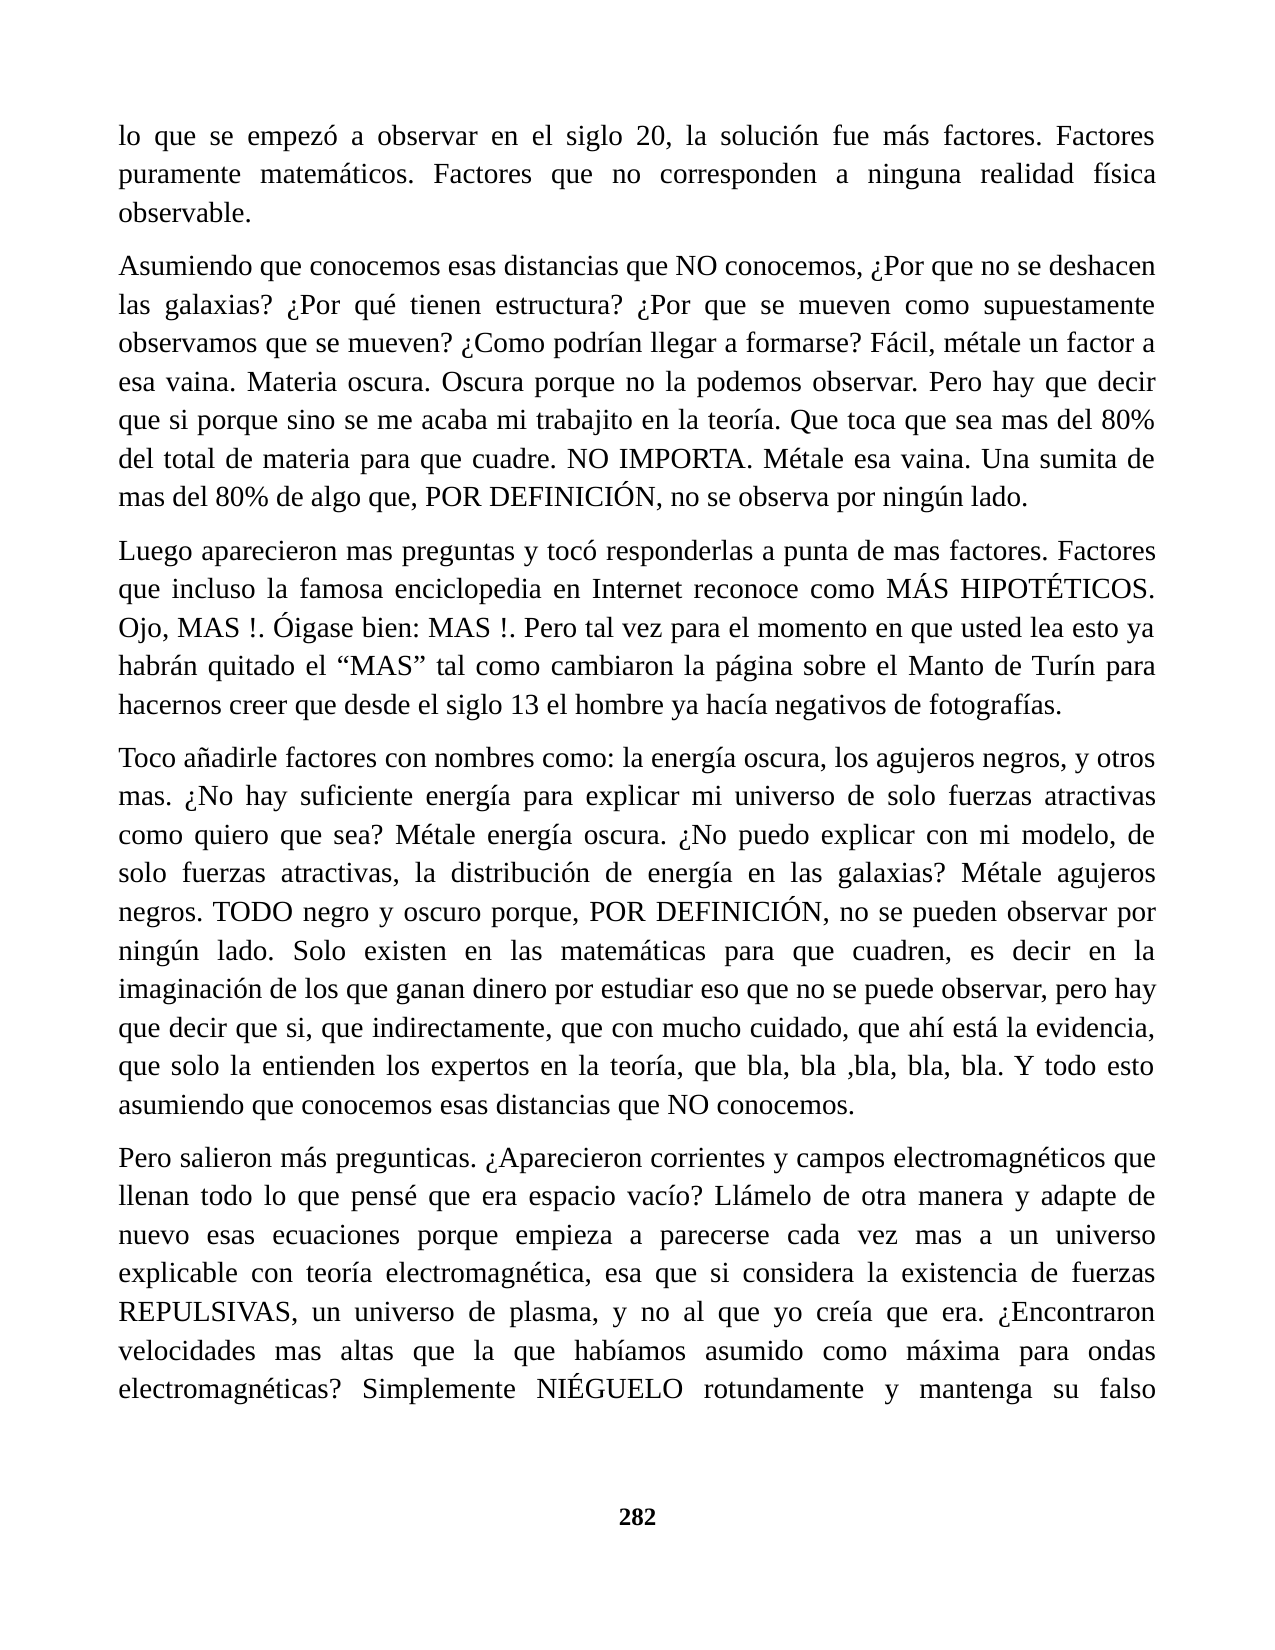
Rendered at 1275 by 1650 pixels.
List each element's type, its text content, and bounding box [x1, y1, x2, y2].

text Luego aparecieron mas preguntas y tocó responderlas a punta de mas factores. Factores que incluso la famosa enciclopedia en Internet reconoce como MÁS HIPOTÉTICOS. Ojo, MAS !. Óigase bien: MAS !. Pero tal vez para el momento en que usted lea esto ya habrán quitado el “MAS” tal como cambiaron la página sobre el Manto de Turín para hacernos creer que desde el siglo 13 el hombre ya hacía negativos de fotografías. [118, 533, 1157, 720]
text Asumiendo que conocemos esas distancias que NO conocemos, ¿Por que no se deshacen las galaxias? ¿Por qué tienen estructura? ¿Por que se mueven como supuestamente observamos que se mueven? ¿Como podrían llegar a formarse? Fácil, métale un factor a esa vaina. Materia oscura. Oscura porque no la podemos observar. Pero hay que decir que si porque sino se me acaba mi trabajito en la teoría. Que toca que sea mas del 80% del total de materia para que cuadre. NO IMPORTA. Métale esa vaina. Una sumita de mas del 80% de algo que, POR DEFINICIÓN, no se observa por ningún lado. [118, 248, 1157, 513]
text Pero salieron más pregunticas. ¿Aparecieron corrientes y campos electromagnéticos que llenan todo lo que pensé que era espacio vacío? Llámelo de otra manera y adapte de nuevo esas ecuaciones porque empieza a parecerse cada vez mas a un universo explicable con teoría electromagnética, esa que si considera la existencia de fuerzas REPULSIVAS, un universo de plasma, y no al que yo creía que era. ¿Encontraron velocidades mas altas que la que habíamos asumido como máxima para ondas electromagnéticas? Simplemente NIÉGUELO rotundamente y mantenga su falso [118, 1140, 1157, 1405]
text lo que se empezó a observar en el siglo 20, la solución fue más factores. Factores puramente matemáticos. Factores que no corresponden a ninguna realidad física observable. [118, 118, 1157, 229]
text Toco añadirle factores con nombres como: la energía oscura, los agujeros negros, y otros mas. ¿No hay suficiente energía para explicar mi universo de solo fuerzas atractivas como quiero que sea? Métale energía oscura. ¿No puedo explicar con mi modelo, de solo fuerzas atractivas, la distribución de energía en las galaxias? Métale agujeros negros. TODO negro y oscuro porque, POR DEFINICIÓN, no se pueden observar por ningún lado. Solo existen en las matemáticas para que cuadren, es decir en la imaginación de los que ganan dinero por estudiar eso que no se puede observar, pero hay que decir que si, que indirectamente, que con mucho cuidado, que ahí está la evidencia, que solo la entienden los expertos en la teoría, que bla, bla ,bla, bla, bla. Y todo esto asumiendo que conocemos esas distancias que NO conocemos. [118, 740, 1157, 1120]
